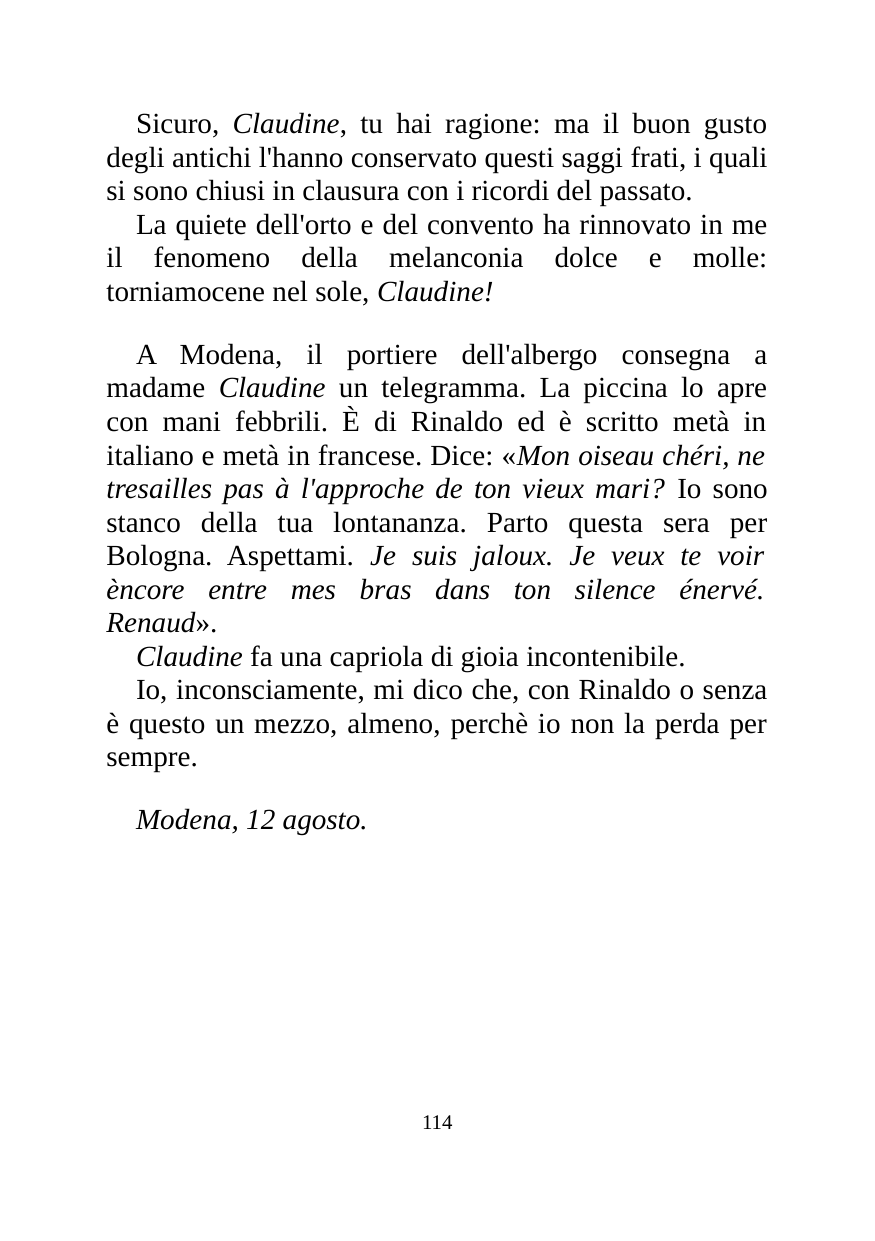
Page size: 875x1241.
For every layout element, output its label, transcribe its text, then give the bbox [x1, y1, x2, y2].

text Modena, 12 agosto. [106, 802, 768, 836]
text La quiete dell'orto e del convento ha rinnovato in me il fenomeno della melanconia dolce e molle: torniamocene nel sole, Claudine! [106, 207, 768, 307]
text Claudine fa una capriola di gioia incontenibile. [106, 639, 768, 672]
text Io, inconsciamente, mi dico che, con Rinaldo o senza è questo un mezzo, almeno, perchè io non la perda per sempre. [106, 672, 768, 773]
text A Modena, il portiere dell'albergo consegna a madame Claudine un telegramma. La piccina lo apre con mani febbrili. È di Rinaldo ed è scritto metà in italiano e metà in francese. Dice: «Mon oiseau chéri, ne tresailles pas à l'approche de ton vieux mari? Io sono stanco della tua lontananza. Parto questa sera per Bologna. Aspettami. Je suis jaloux. Je veux te voir èncore entre mes bras dans ton silence énervé. Renaud». [106, 337, 768, 639]
text Sicuro, Claudine, tu hai ragione: ma il buon gusto degli antichi l'hanno conservato questi saggi frati, i quali si sono chiusi in clausura con i ricordi del passato. [106, 106, 768, 207]
